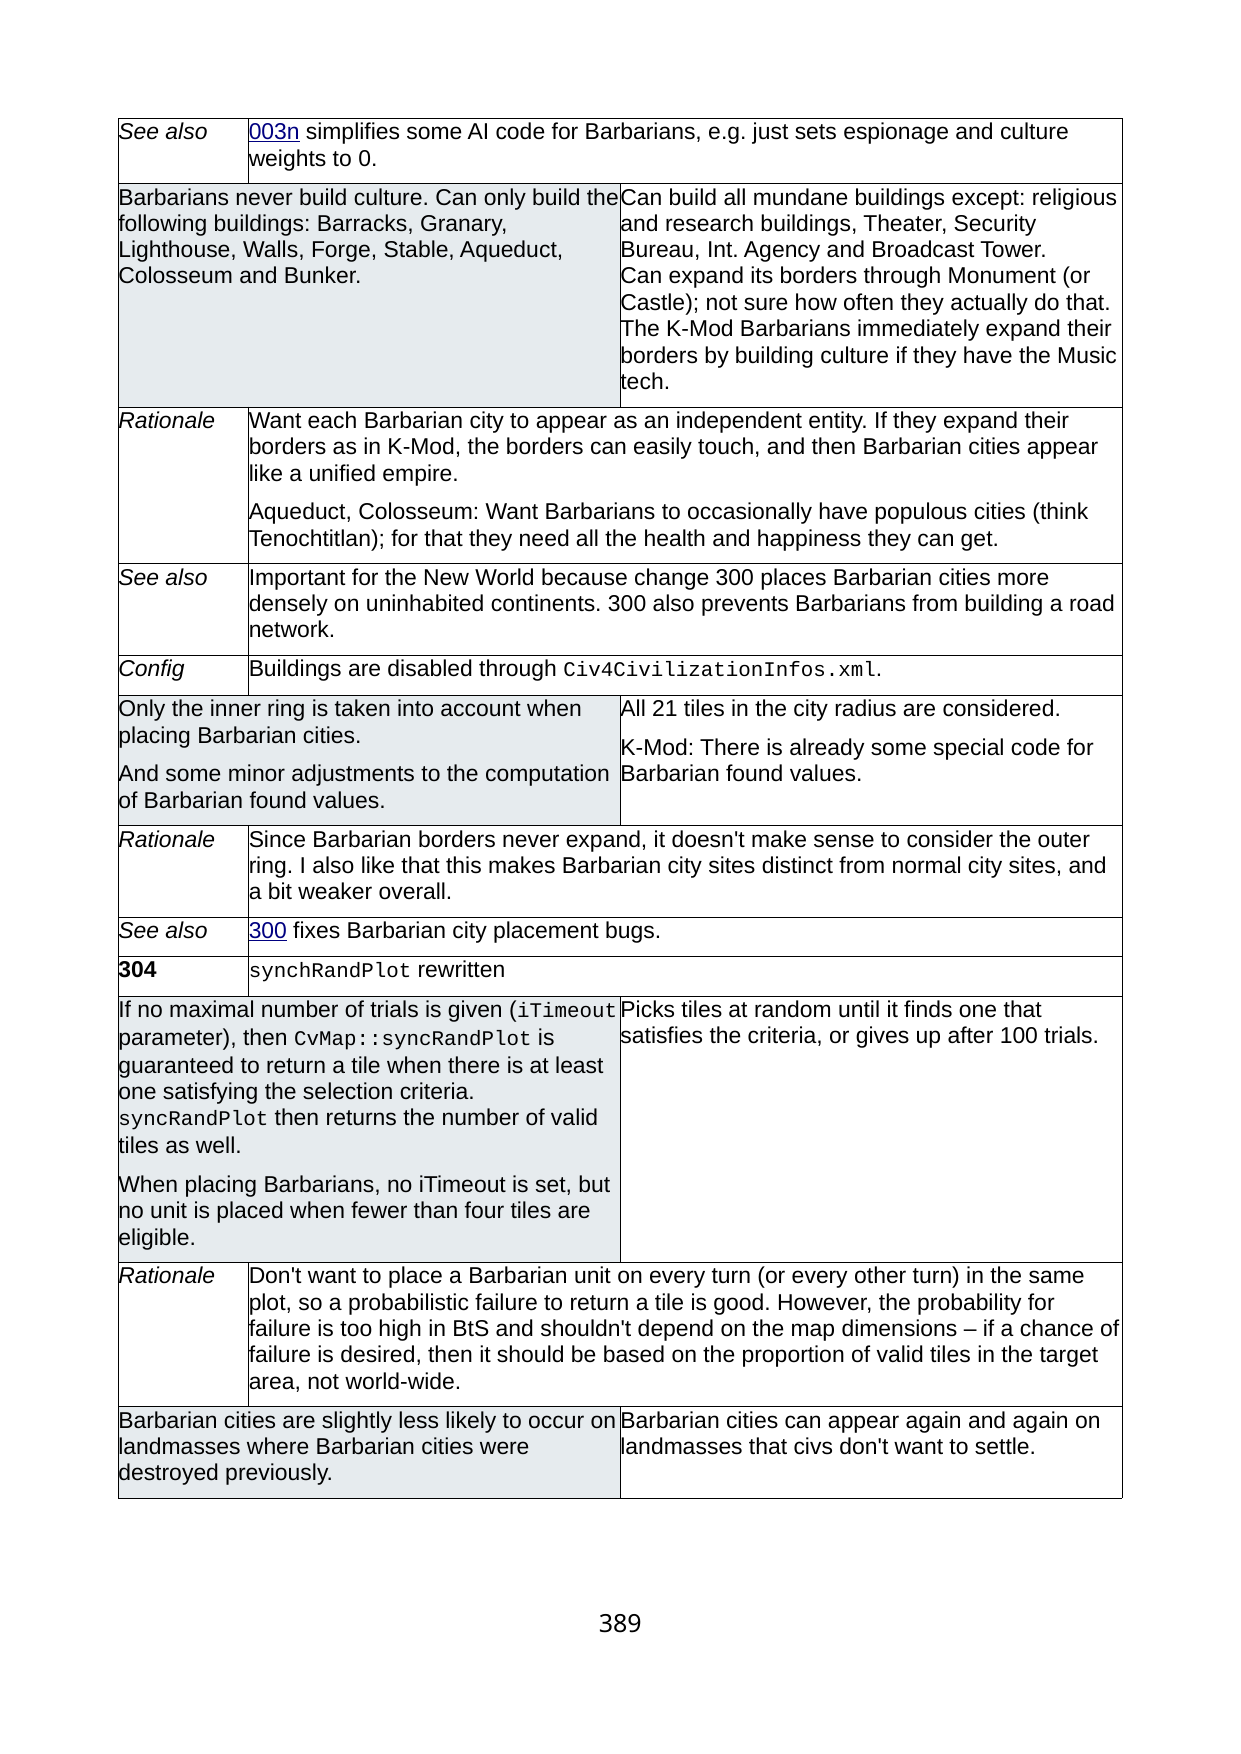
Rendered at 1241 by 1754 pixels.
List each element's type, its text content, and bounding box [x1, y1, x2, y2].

table_cell 304 [119, 957, 248, 996]
table_cell Don't want to place a Barbarian unit on every turn (or every other turn) in the same plot, so a probabilistic failure to return a tile is good. However, the probability for failure is too high in BtS and shouldn't depend on the map dimensions – if a chance of failure is desired, then it should be based on the proportion of valid tiles in the target area, not world-wide. [249, 1263, 1122, 1406]
table_cell Config [119, 656, 248, 695]
table_cell Barbarian cities are slightly less likely to occur on landmasses where Barbarian cities were destroyed previously. [119, 1407, 620, 1498]
table_cell All 21 tiles in the city radius are considered. K-Mod: There is already some special code for Barbarian found values. [621, 696, 1122, 825]
table_cell Barbarian cities can appear again and again on landmasses that civs don't want to settle. [621, 1407, 1122, 1498]
table_cell 003n simplifies some AI code for Barbarians, e.g. just sets espionage and culture weights to 0. [249, 119, 1122, 183]
table_cell Only the inner ring is taken into account when placing Barbarian cities. And some minor adjustments to the computation of Barbarian found values. [119, 696, 620, 825]
table_cell synchRandPlot rewritten [249, 957, 1122, 996]
table_cell Rationale [119, 826, 248, 917]
table_cell Want each Barbarian city to appear as an independent entity. If they expand their borders as in K-Mod, the borders can easily touch, and then Barbarian cities appear like a unified empire. Aqueduct, Colosseum: Want Barbarians to occasionally have populous cities (think Tenochtitlan); for that they need all the health and happiness they can get. [249, 408, 1122, 563]
table_cell Since Barbarian borders never expand, it doesn't make sense to consider the outer ring. I also like that this makes Barbarian city sites distinct from normal city sites, and a bit weaker overall. [249, 826, 1122, 917]
table_cell Barbarians never build culture. Can only build the following buildings: Barracks, Granary, Lighthouse, Walls, Forge, Stable, Aqueduct, Colosseum and Bunker. [119, 184, 620, 407]
table_cell If no maximal number of trials is given (iTimeout parameter), then CvMap::syncRandPlot is guaranteed to return a tile when there is at least one satisfying the selection criteria. syncRandPlot then returns the number of valid tiles as well. When placing Barbarians, no iTimeout is set, but no unit is placed when fewer than four tiles are eligible. [119, 997, 620, 1262]
table_cell Can build all mundane buildings except: religious and research buildings, Theater, Security Bureau, Int. Agency and Broadcast Tower. Can expand its borders through Monument (or Castle); not sure how often they actually do that. The K-Mod Barbarians immediately expand their borders by building culture if they have the Music tech. [621, 184, 1122, 407]
table_cell See also [119, 119, 248, 183]
table_cell Buildings are disabled through Civ4CivilizationInfos.xml. [249, 656, 1122, 695]
table_cell See also [119, 564, 248, 655]
table_cell Picks tiles at random until it finds one that satisfies the criteria, or gives up after 100 trials. [621, 997, 1122, 1262]
table_cell 300 fixes Barbarian city placement bugs. [249, 918, 1122, 956]
table_cell Important for the New World because change 300 places Barbarian cities more densely on uninhabited continents. 300 also prevents Barbarians from building a road network. [249, 564, 1122, 655]
table_cell See also [119, 918, 248, 956]
table_cell Rationale [119, 408, 248, 563]
table_cell Rationale [119, 1263, 248, 1406]
